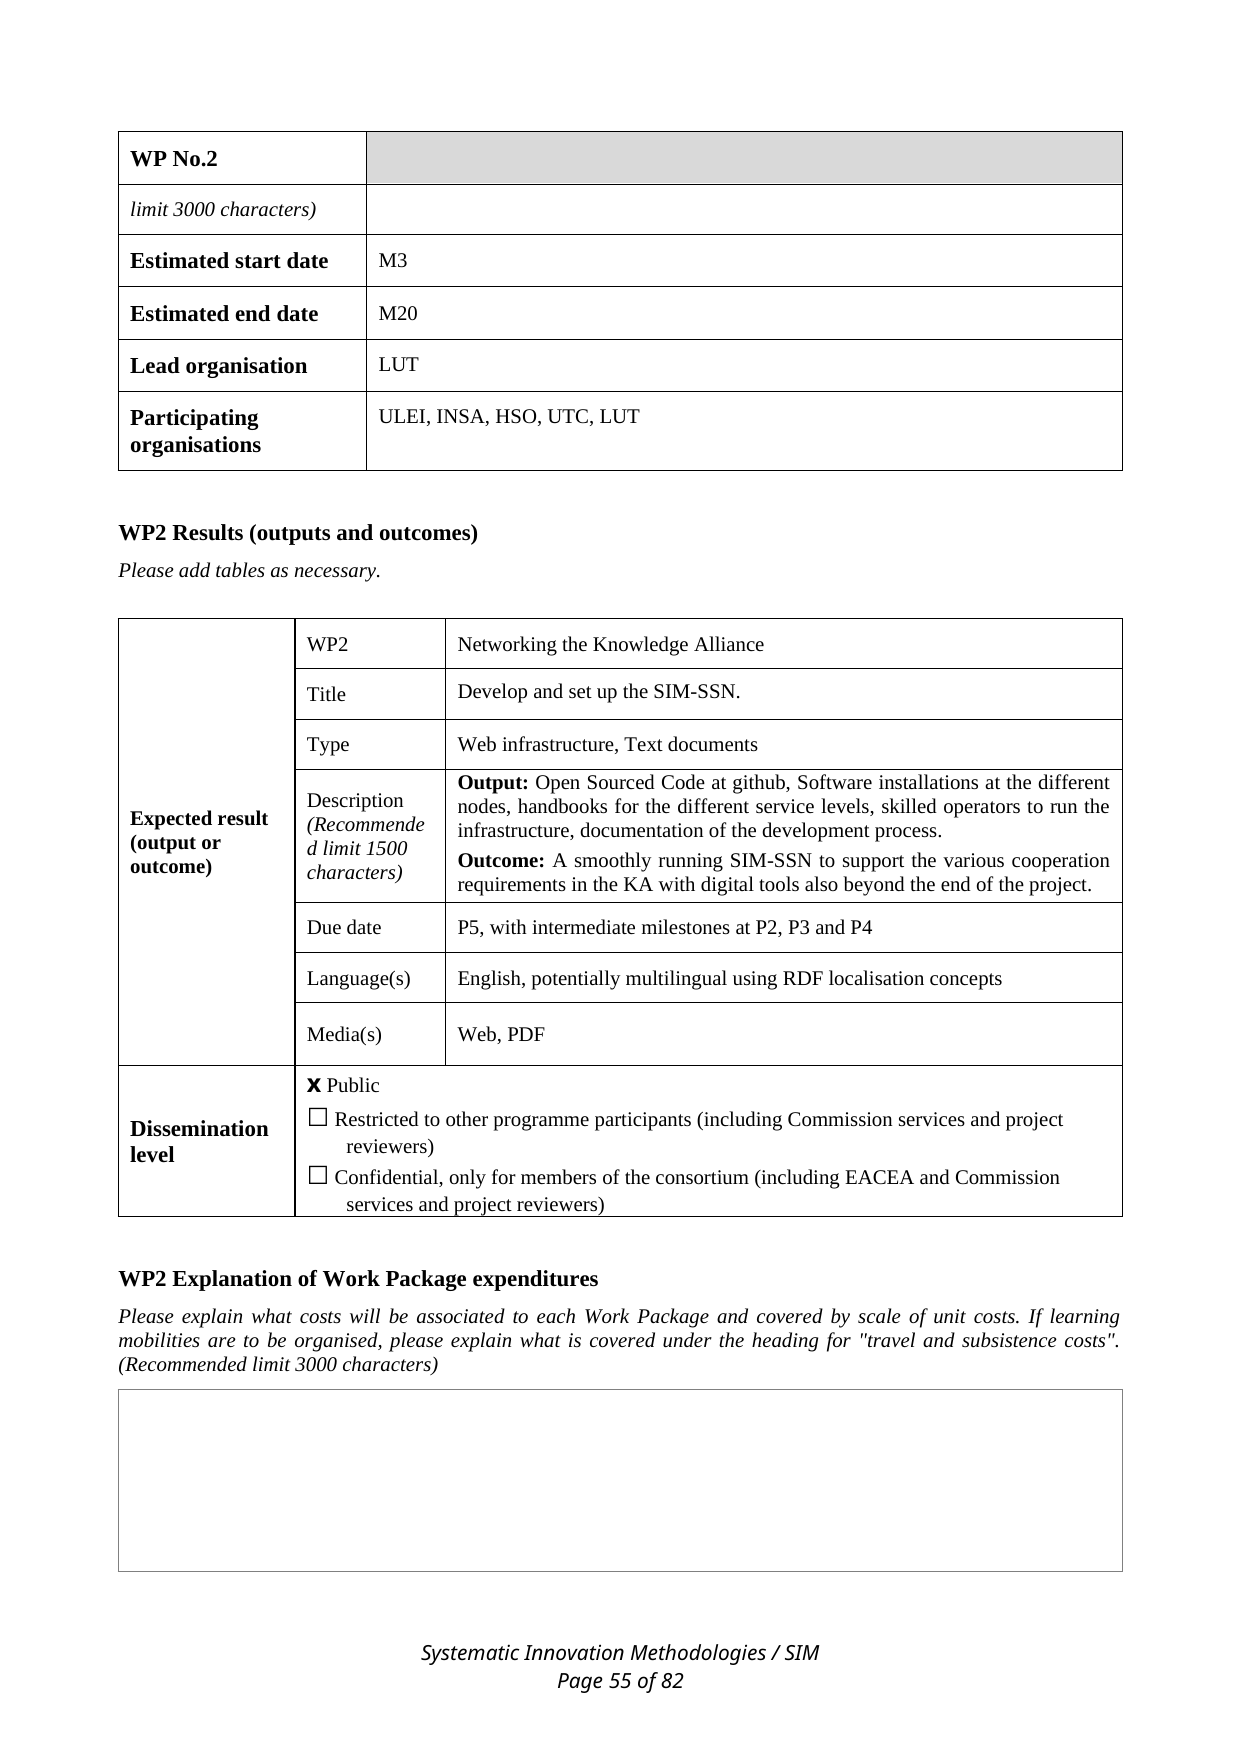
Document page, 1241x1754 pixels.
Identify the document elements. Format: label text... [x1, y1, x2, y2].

table_header Networking the Knowledge Alliance [446, 619, 1122, 668]
table_cell Output: Open Sourced Code at github, Software installations at the different nodes, handbooks for the different service levels, skilled operators to run the infrastructure, documentation of the development process. Outcome: A smoothly running SIM-SSN to support the various cooperation requirements in the KA with digital tools also beyond the end of the project. [446, 770, 1122, 902]
table_cell Due date [296, 903, 445, 952]
table_cell ULEI, INSA, HSO, UTC, LUT [367, 392, 1122, 469]
table_cell Type [296, 720, 445, 768]
table_cell Dissemination level [119, 1066, 294, 1216]
table_cell Description (Recommended limit 1500 characters) [296, 770, 445, 902]
table_header WP No.2 [119, 132, 366, 183]
table_cell M20 [367, 287, 1122, 338]
table_header [367, 132, 1122, 183]
table_header [119, 1390, 1122, 1571]
table_cell English, potentially multilingual using RDF localisation concepts [446, 953, 1122, 1002]
table_cell x Public ☐ Restricted to other programme participants (including Commission services and project reviewers) ☐ Confidential, only for members of the consortium (including EACEA and Commission services and project reviewers) [296, 1066, 1122, 1216]
table_cell LUT [367, 340, 1122, 391]
table_cell Estimated end date [119, 287, 366, 338]
text WP2 Results (outputs and outcomes) [118, 519, 1122, 545]
text WP2 Explanation of Work Package expenditures [118, 1265, 1122, 1292]
table_cell Media(s) [296, 1003, 445, 1065]
table_cell Web infrastructure, Text documents [446, 720, 1122, 768]
table_header WP2 [296, 619, 445, 668]
text Please explain what costs will be associated to each Work Package and covered by scale of unit costs. If learning mobilities are to be organised, please explain what is covered under the heading for "travel and subsistence costs". (Recommended limit 3000 characters) [118, 1304, 1122, 1376]
text Please add tables as necessary. [118, 558, 1122, 582]
table_cell M3 [367, 235, 1122, 286]
table_cell Participating organisations [119, 392, 366, 469]
table_header Expected result (output or outcome) [119, 619, 294, 1065]
table_cell Web, PDF [446, 1003, 1122, 1065]
table_cell Estimated start date [119, 235, 366, 286]
table_cell [367, 185, 1122, 234]
table_cell Language(s) [296, 953, 445, 1002]
table_cell Title [296, 669, 445, 718]
table_cell Lead organisation [119, 340, 366, 391]
table_cell P5, with intermediate milestones at P2, P3 and P4 [446, 903, 1122, 952]
table_cell limit 3000 characters) [119, 185, 366, 234]
table_cell Develop and set up the SIM-SSN. [446, 669, 1122, 718]
